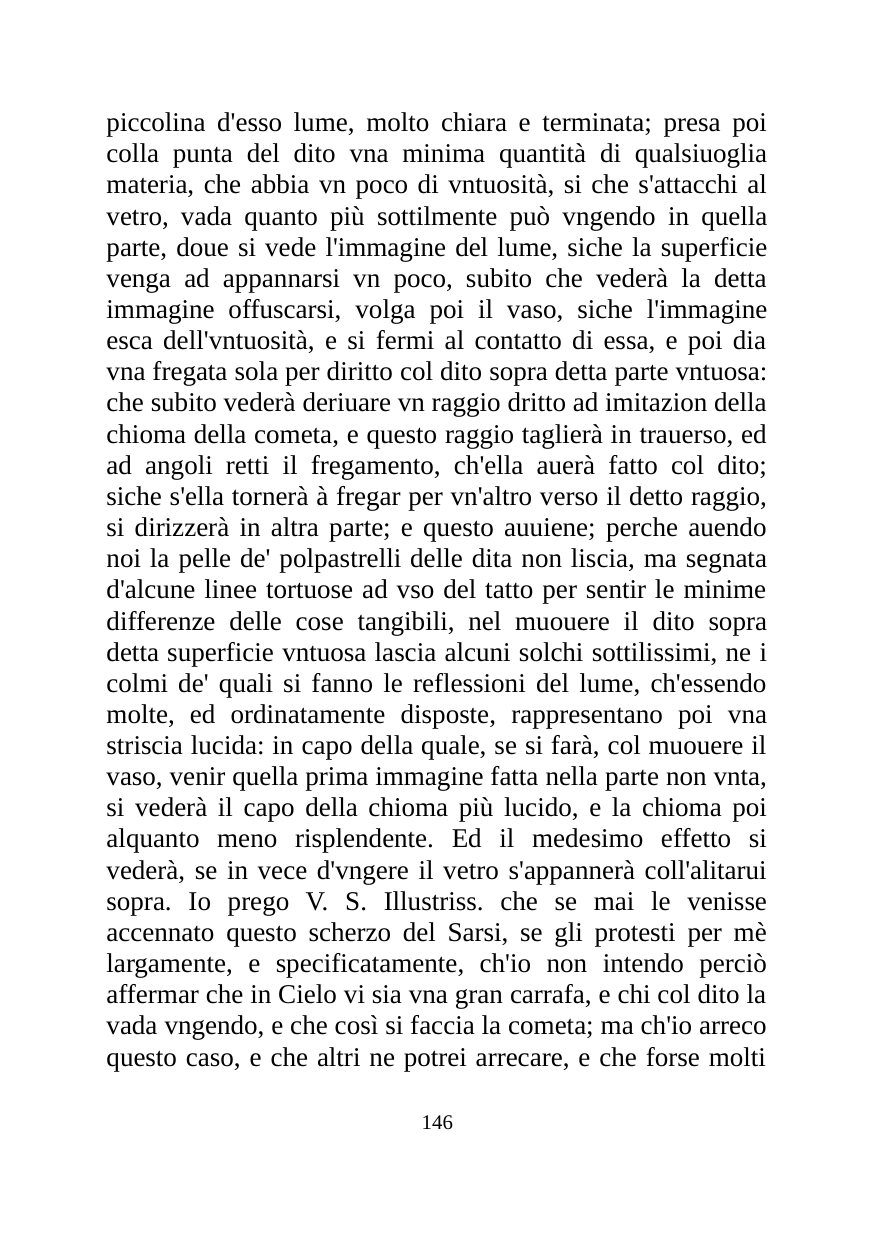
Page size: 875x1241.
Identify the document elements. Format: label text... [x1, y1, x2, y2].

text piccolina d'esso lume, molto chiara e terminata; presa poi colla punta del dito vna minima quantità di qualsiuoglia materia, che abbia vn poco di vntuosità, si che s'attacchi al vetro, vada quanto più sottilmente può vngendo in quella parte, doue si vede l'immagine del lume, siche la superficie venga ad appannarsi vn poco, subito che vederà la detta immagine offuscarsi, volga poi il vaso, siche l'immagine esca dell'vntuosità, e si fermi al contatto di essa, e poi dia vna fregata sola per diritto col dito sopra detta parte vntuosa: che subito vederà deriuare vn raggio dritto ad imitazion della chioma della cometa, e questo raggio taglierà in trauerso, ed ad angoli retti il fregamento, ch'ella auerà fatto col dito; siche s'ella tornerà à fregar per vn'altro verso il detto raggio, si dirizzerà in altra parte; e questo auuiene; perche auendo noi la pelle de' polpastrelli delle dita non liscia, ma segnata d'alcune linee tortuose ad vso del tatto per sentir le minime differenze delle cose tangibili, nel muouere il dito sopra detta superficie vntuosa lascia alcuni solchi sottilissimi, ne i colmi de' quali si fanno le reflessioni del lume, ch'essendo molte, ed ordinatamente disposte, rappresentano poi vna striscia lucida: in capo della quale, se si farà, col muouere il vaso, venir quella prima immagine fatta nella parte non vnta, si vederà il capo della chioma più lucido, e la chioma poi alquanto meno risplendente. Ed il medesimo effetto si vederà, se in vece d'vngere il vetro s'appannerà coll'alitarui sopra. Io prego V. S. Illustriss. che se mai le venisse accennato questo scherzo del Sarsi, se gli protesti per mè largamente, e specificatamente, ch'io non intendo perciò affermar che in Cielo vi sia vna gran carrafa, e chi col dito la vada vngendo, e che così si faccia la cometa; ma ch'io arreco questo caso, e che altri ne potrei arrecare, e che forse molti [106, 106, 768, 1072]
